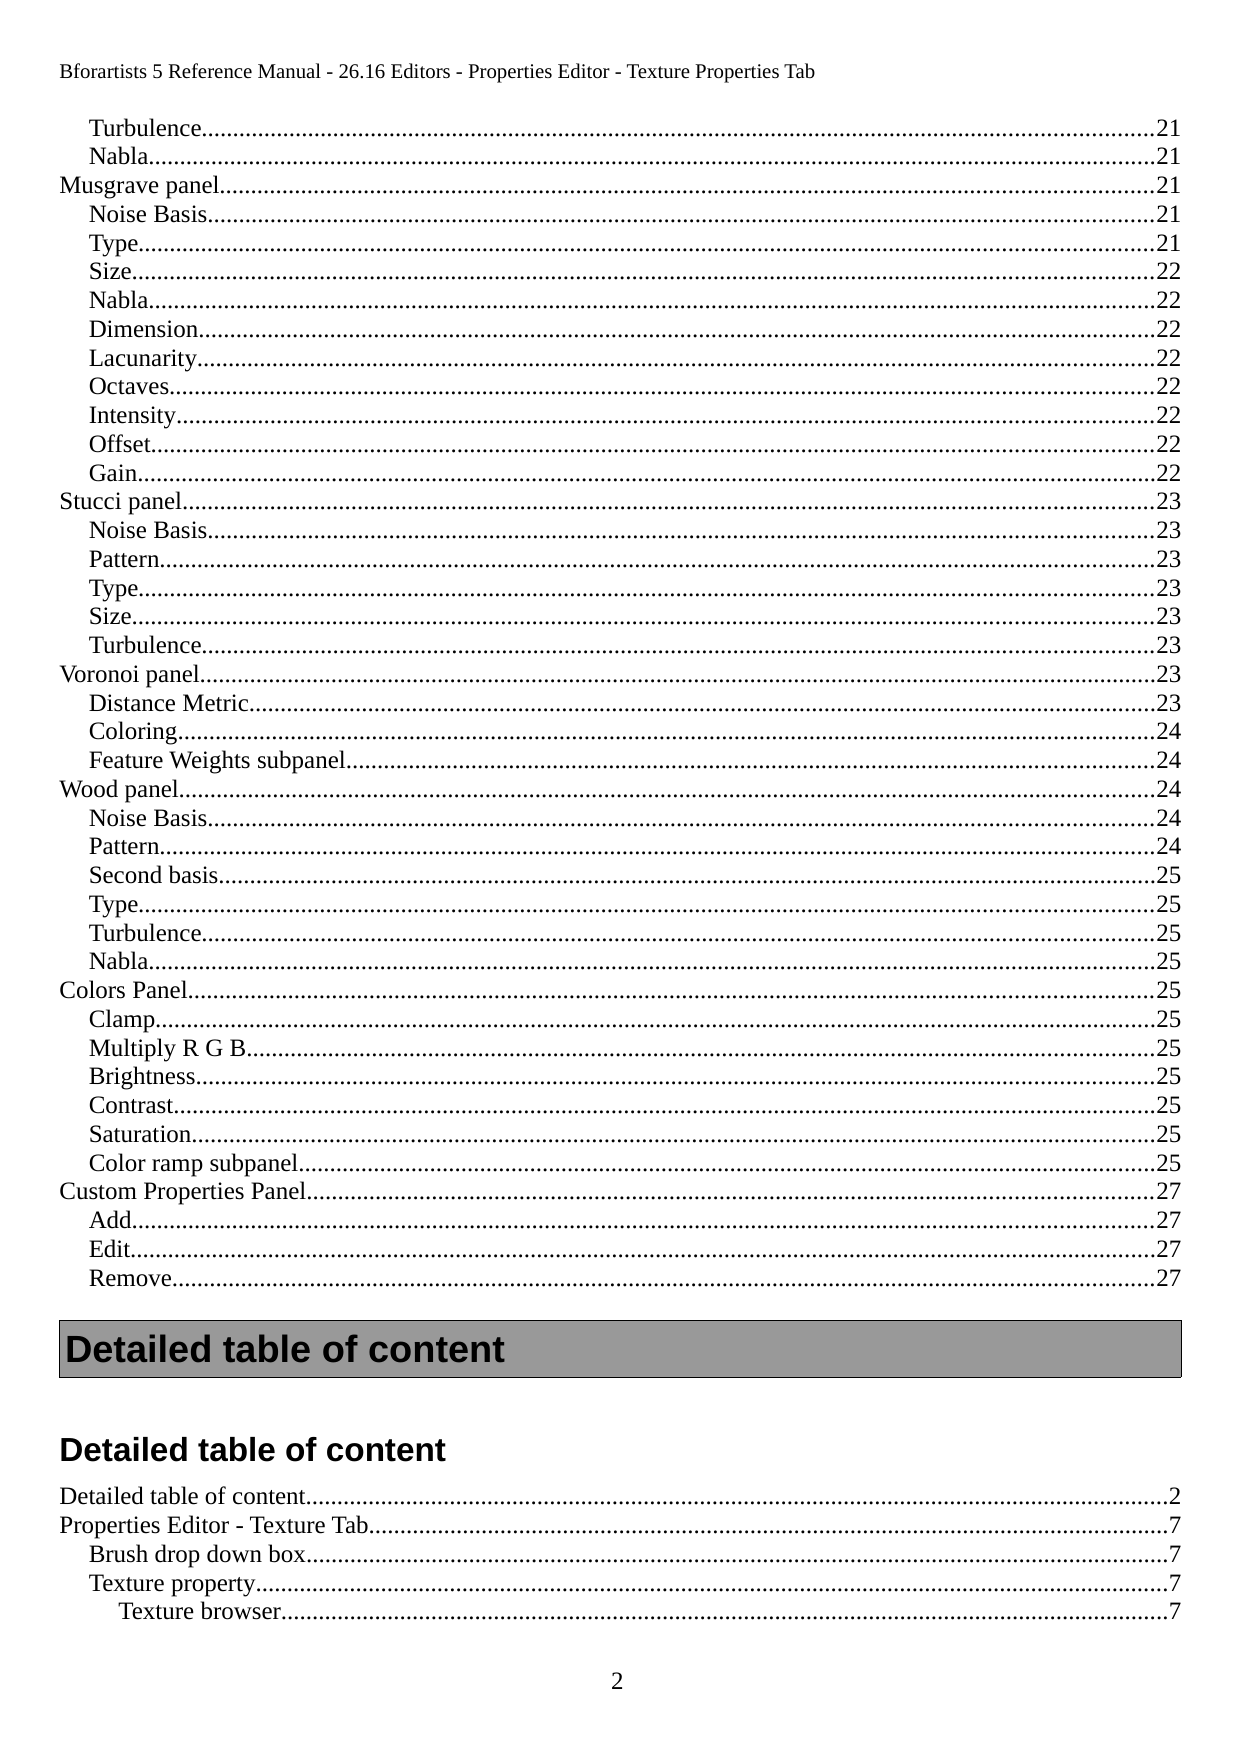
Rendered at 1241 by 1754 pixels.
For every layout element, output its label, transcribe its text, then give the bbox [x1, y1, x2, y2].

text Properties Editor - Texture Tab 7 [59, 1510, 1181, 1539]
text Turbulence 21 [88, 113, 1181, 141]
text Nabla 21 [88, 141, 1181, 170]
text Noise Basis 21 [88, 199, 1181, 228]
text Contrast 25 [88, 1090, 1181, 1119]
text Offset 22 [88, 429, 1181, 458]
text Turbulence 25 [88, 918, 1181, 946]
text Texture property 7 [88, 1568, 1181, 1596]
text Edit 27 [88, 1234, 1181, 1263]
text Lacunarity 22 [88, 343, 1181, 371]
text Noise Basis 24 [88, 803, 1181, 831]
table_header Detailed table of content [60, 1321, 1181, 1377]
text Remove 27 [88, 1263, 1181, 1291]
text Detailed table of content 2 [59, 1481, 1181, 1510]
text Noise Basis 23 [88, 515, 1181, 544]
text Second basis 25 [88, 860, 1181, 889]
text Nabla 25 [88, 946, 1181, 975]
text Multiply R G B 25 [88, 1033, 1181, 1061]
text Pattern 24 [88, 831, 1181, 860]
text Nabla 22 [88, 285, 1181, 314]
subtitle Detailed table of content [59, 1430, 1181, 1469]
text Voronoi panel 23 [59, 659, 1181, 688]
text Pattern 23 [88, 544, 1181, 573]
text Musgrave panel 21 [59, 170, 1181, 199]
text Feature Weights subpanel 24 [88, 745, 1181, 774]
text Dimension 22 [88, 314, 1181, 343]
text Size 23 [88, 601, 1181, 630]
text Type 23 [88, 573, 1181, 601]
text Octaves 22 [88, 371, 1181, 400]
text Stucci panel 23 [59, 486, 1181, 515]
text Intensity 22 [88, 400, 1181, 429]
text Coloring 24 [88, 716, 1181, 745]
text Type 21 [88, 228, 1181, 256]
text Custom Properties Panel 27 [59, 1176, 1181, 1205]
text Brush drop down box 7 [88, 1539, 1181, 1568]
text Distance Metric 23 [88, 688, 1181, 716]
text Brightness 25 [88, 1061, 1181, 1090]
text Wood panel 24 [59, 774, 1181, 803]
text Gain 22 [88, 458, 1181, 486]
text Turbulence 23 [88, 630, 1181, 659]
text Size 22 [88, 256, 1181, 285]
text Saturation 25 [88, 1119, 1181, 1148]
text Clamp 25 [88, 1004, 1181, 1033]
text Type 25 [88, 889, 1181, 918]
text Add 27 [88, 1205, 1181, 1234]
text Color ramp subpanel 25 [88, 1148, 1181, 1176]
text Texture browser 7 [118, 1596, 1181, 1625]
text Colors Panel 25 [59, 975, 1181, 1004]
